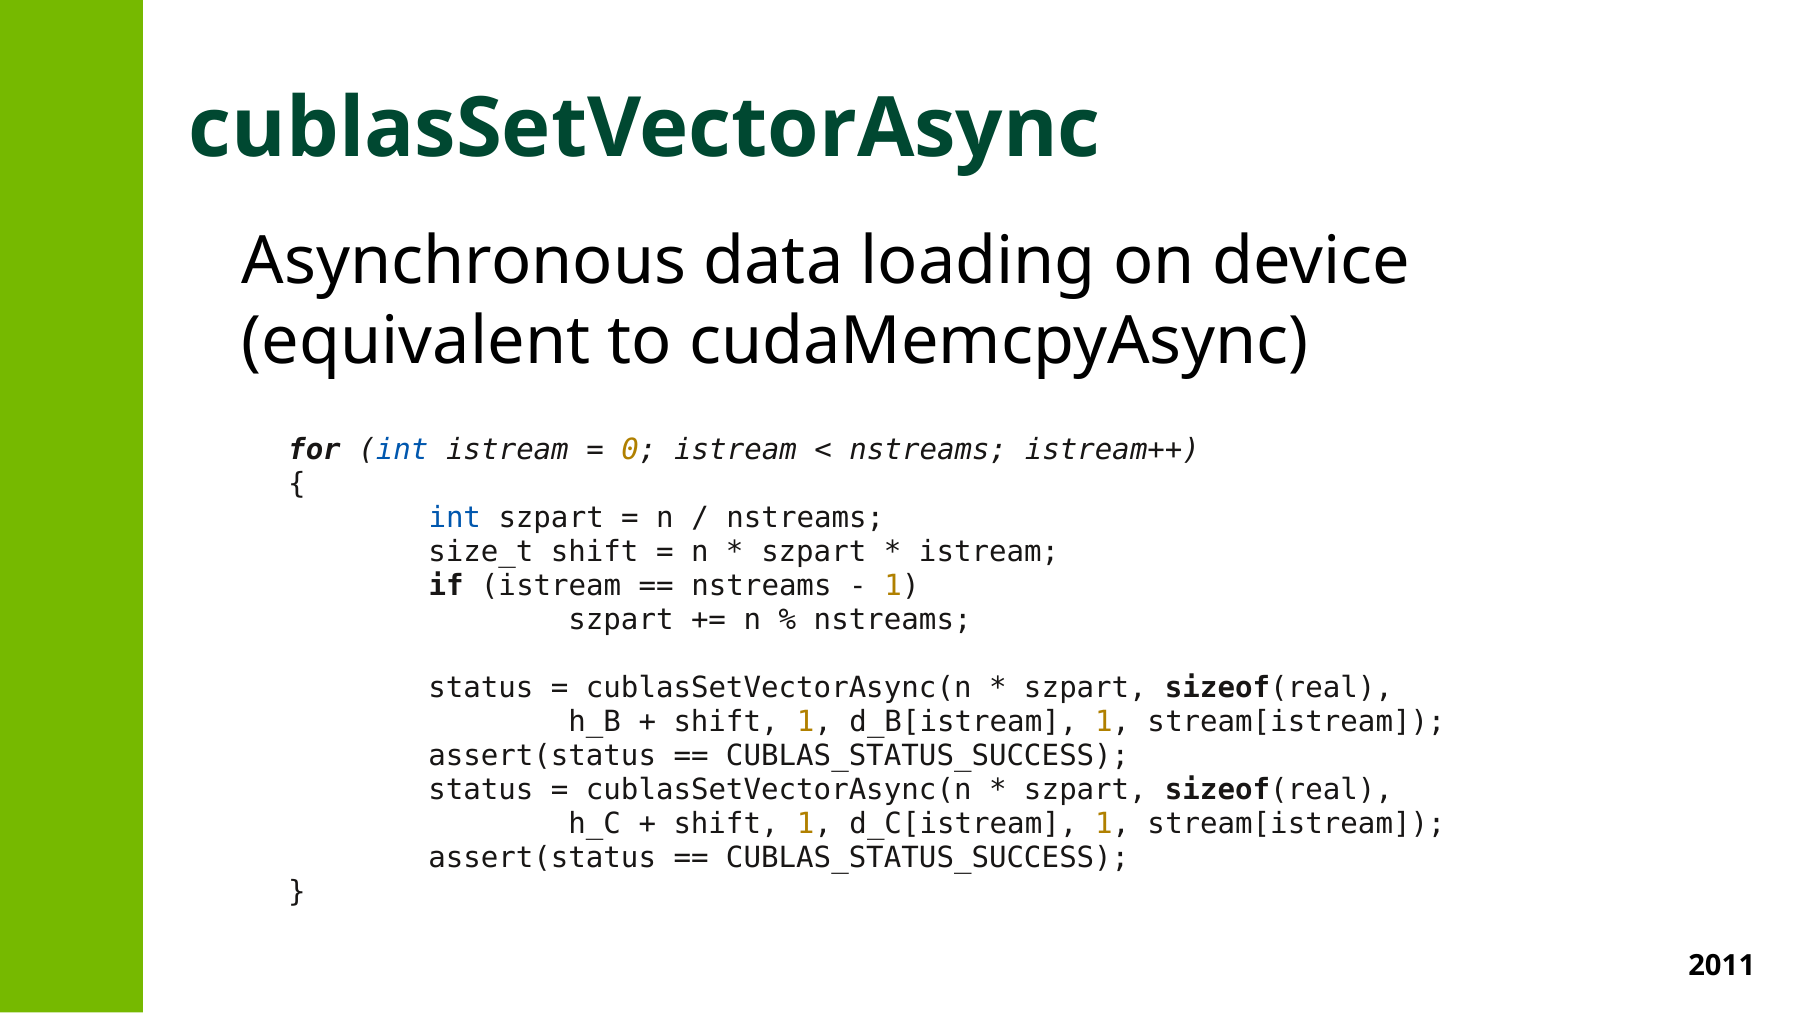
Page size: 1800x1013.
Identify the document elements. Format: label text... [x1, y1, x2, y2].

list Asynchronous data loading on device (equivalent to cudaMemcpyAsync) [188, 209, 1733, 958]
chart [146, 432, 1732, 1013]
title cublasSetVectorAsync [188, 40, 1733, 209]
